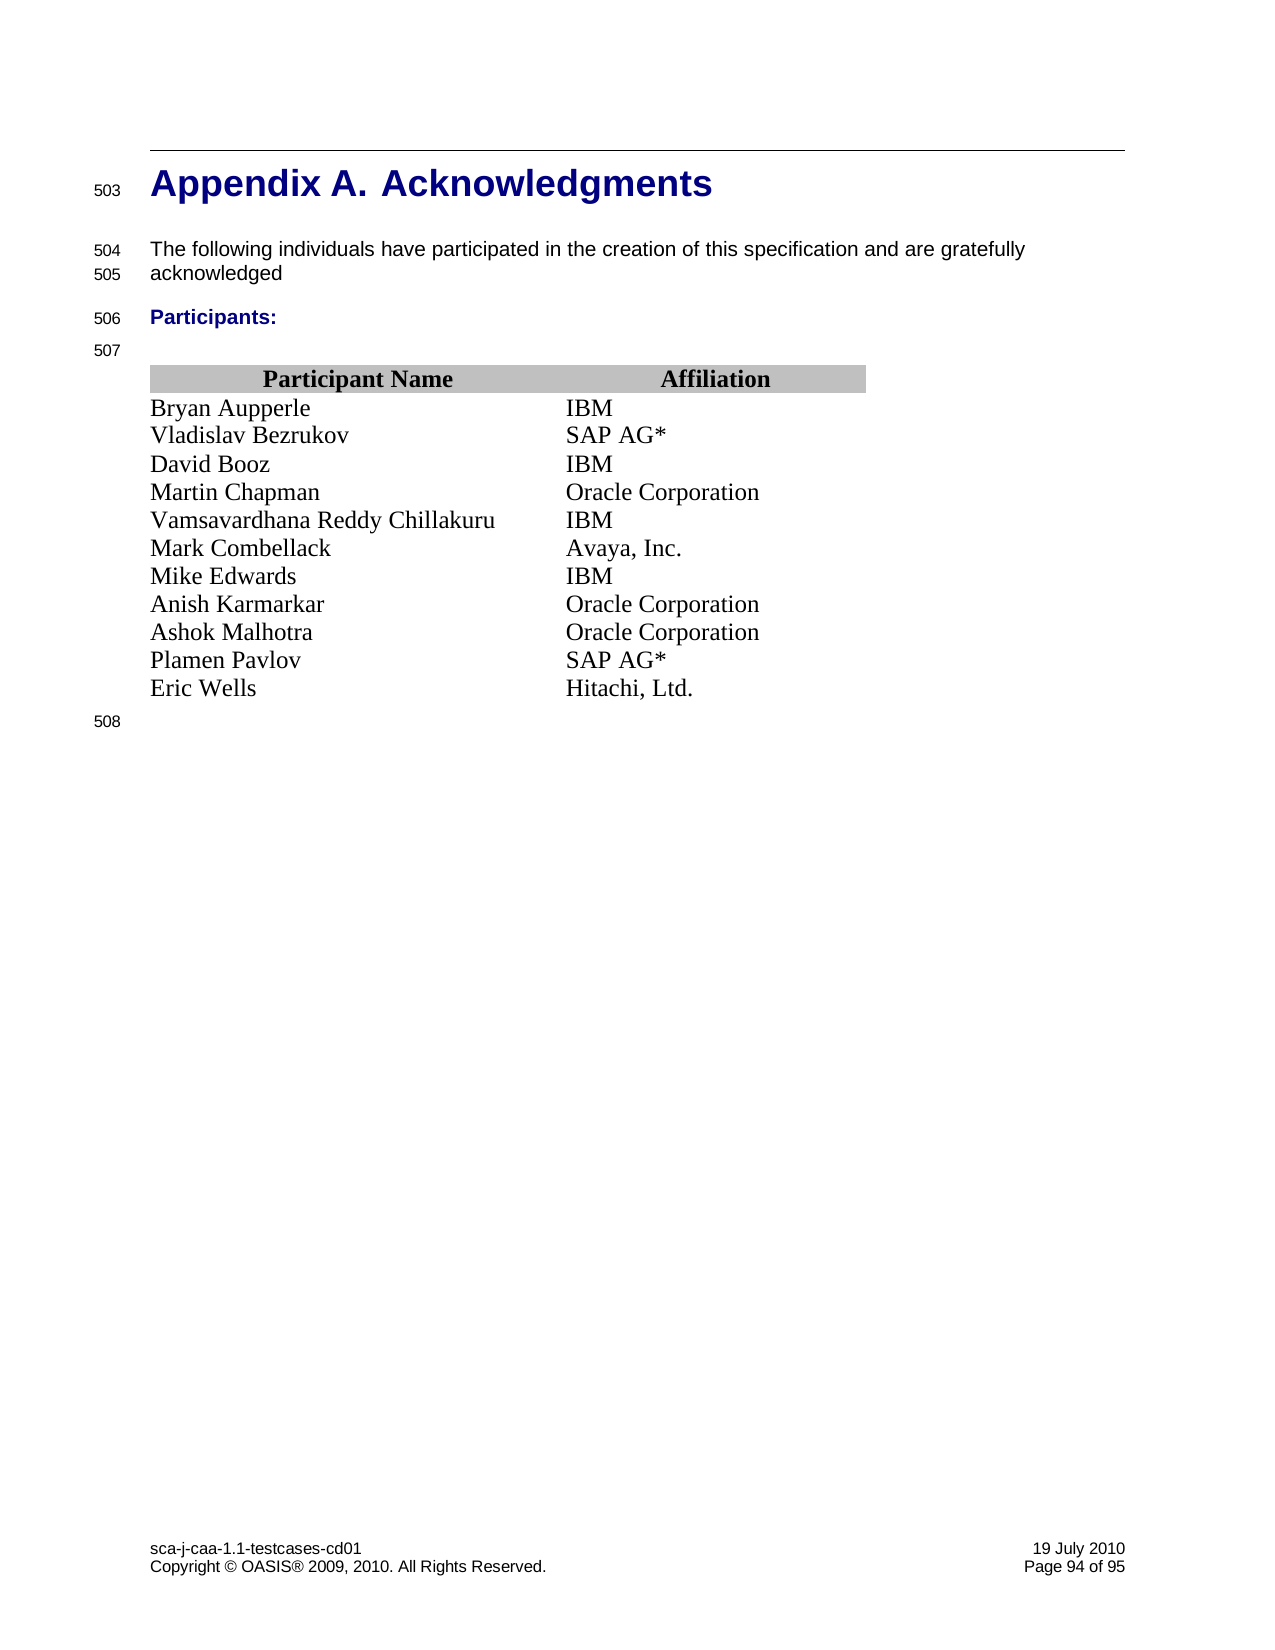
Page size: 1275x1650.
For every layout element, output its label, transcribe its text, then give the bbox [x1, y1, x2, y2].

table_cell Ashok Malhotra [150, 618, 566, 646]
table_cell IBM [566, 394, 866, 421]
table_cell IBM [566, 450, 866, 477]
table_cell SAP AG* [566, 646, 866, 674]
table_header Affiliation [566, 365, 866, 393]
table_cell Martin Chapman [150, 478, 566, 506]
table_cell Avaya, Inc. [566, 534, 866, 562]
table_cell Bryan Aupperle [150, 394, 566, 421]
table_cell SAP AG* [566, 421, 866, 449]
table_cell Vamsavardhana Reddy Chillakuru [150, 506, 566, 533]
table_cell Oracle Corporation [566, 478, 866, 506]
table_cell Plamen Pavlov [150, 646, 566, 674]
table_cell Oracle Corporation [566, 618, 866, 646]
text The following individuals have participated in the creation of this specification and are gratefully acknowledged [150, 238, 1125, 285]
subtitle Acknowledgments [150, 151, 1125, 204]
table_cell Anish Karmarkar [150, 590, 566, 618]
table_cell Mark Combellack [150, 534, 566, 562]
table_cell Mike Edwards [150, 562, 566, 589]
table_cell IBM [566, 506, 866, 533]
table_cell IBM [566, 562, 866, 589]
title Participants: [150, 306, 1125, 329]
table_cell Vladislav Bezrukov [150, 421, 566, 449]
table_cell Hitachi, Ltd. [566, 674, 866, 702]
table_cell David Booz [150, 450, 566, 477]
table_cell Eric Wells [150, 674, 566, 702]
table_header Participant Name [150, 365, 566, 393]
table_cell Oracle Corporation [566, 590, 866, 618]
